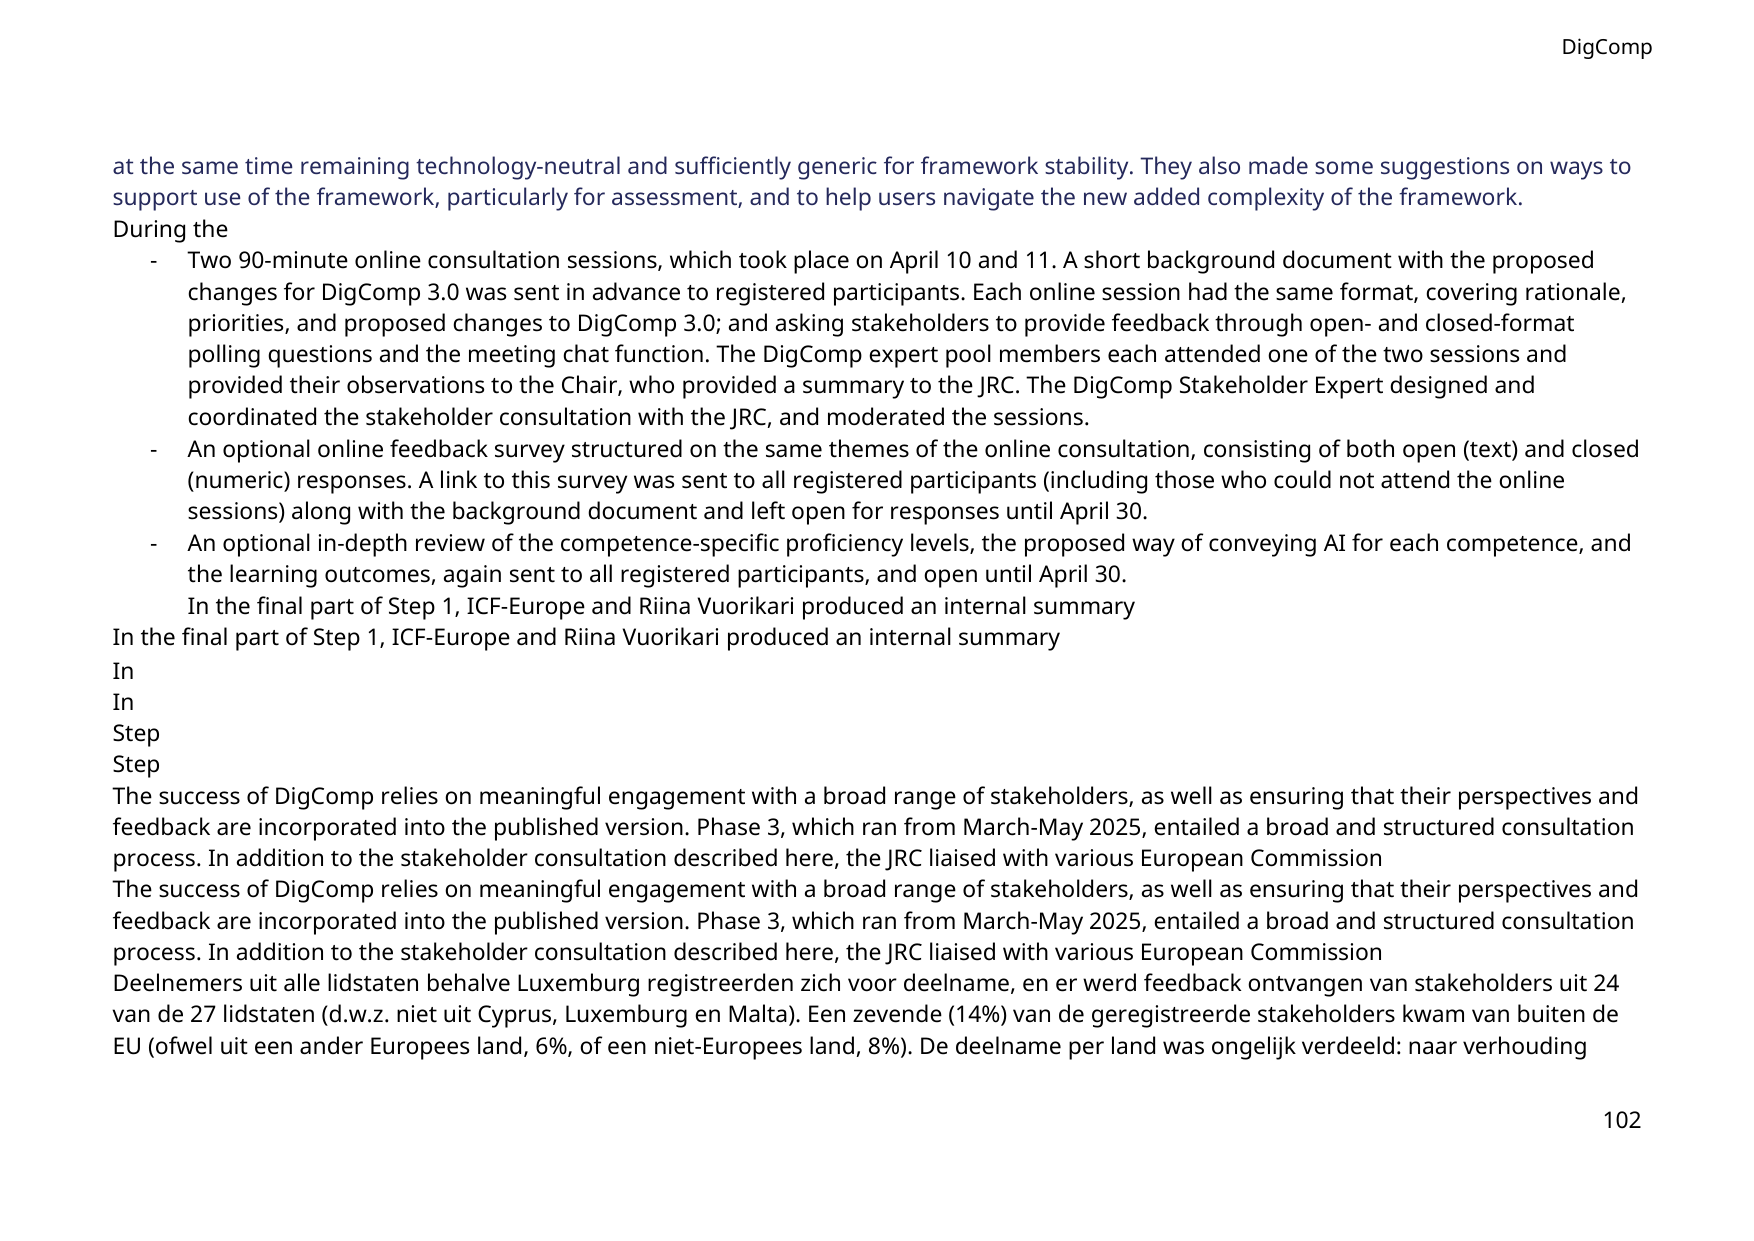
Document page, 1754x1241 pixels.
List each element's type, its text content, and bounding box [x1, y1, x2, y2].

text Step [112, 748, 1641, 779]
list In the final part of Step 1, ICF-Europe and Riina Vuorikari produced an internal summary [187, 590, 1641, 621]
list An optional online feedback survey structured on the same themes of the online consultation, consisting of both open (text) and closed (numeric) responses. A link to this survey was sent to all registered participants (including those who could not attend the online sessions) along with the background document and left open for responses until April 30. [150, 432, 1641, 526]
list Two 90-minute online consultation sessions, which took place on April 10 and 11. A short background document with the proposed changes for DigComp 3.0 was sent in advance to registered participants. Each online session had the same format, covering rationale, priorities, and proposed changes to DigComp 3.0; and asking stakeholders to provide feedback through open- and closed-format polling questions and the meeting chat function. The DigComp expert pool members each attended one of the two sessions and provided their observations to the Chair, who provided a summary to the JRC. The DigComp Stakeholder Expert designed and coordinated the stakeholder consultation with the JRC, and moderated the sessions. [150, 244, 1641, 432]
list An optional in-depth review of the competence-specific proficiency levels, the proposed way of conveying AI for each competence, and the learning outcomes, again sent to all registered participants, and open until April 30. [150, 527, 1641, 589]
text at the same time remaining technology-neutral and sufficiently generic for framework stability. They also made some suggestions on ways to support use of the framework, particularly for assessment, and to help users navigate the new added complexity of the framework. [112, 150, 1641, 212]
text Deelnemers uit alle lidstaten behalve Luxemburg registreerden zich voor deelname, en er werd feedback ontvangen van stakeholders uit 24 van de 27 lidstaten (d.w.z. niet uit Cyprus, Luxemburg en Malta). Een zevende (14%) van de geregistreerde stakeholders kwam van buiten de EU (ofwel uit een ander Europees land, 6%, of een niet-Europees land, 8%). De deelname per land was ongelijk verdeeld: naar verhouding [112, 967, 1641, 1061]
text In [112, 686, 1641, 717]
text During the [112, 212, 1641, 244]
text Step [112, 717, 1641, 748]
text In the final part of Step 1, ICF-Europe and Riina Vuorikari produced an internal summary [112, 621, 1641, 652]
text The success of DigComp relies on meaningful engagement with a broad range of stakeholders, as well as ensuring that their perspectives and feedback are incorporated into the published version. Phase 3, which ran from March-May 2025, entailed a broad and structured consultation process. In addition to the stakeholder consultation described here, the JRC liaised with various European Commission [112, 873, 1641, 967]
text The success of DigComp relies on meaningful engagement with a broad range of stakeholders, as well as ensuring that their perspectives and feedback are incorporated into the published version. Phase 3, which ran from March-May 2025, entailed a broad and structured consultation process. In addition to the stakeholder consultation described here, the JRC liaised with various European Commission [112, 779, 1641, 873]
text In [112, 654, 1641, 686]
